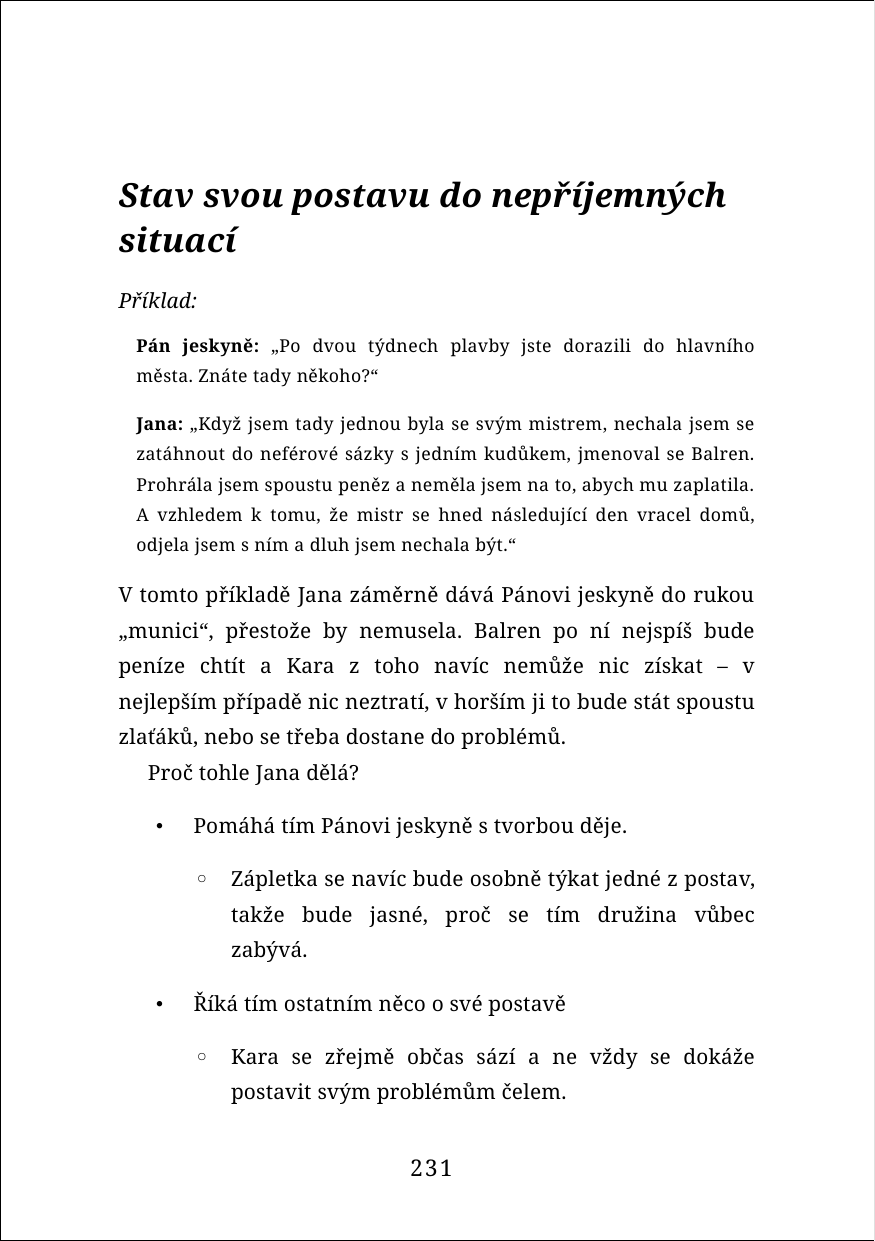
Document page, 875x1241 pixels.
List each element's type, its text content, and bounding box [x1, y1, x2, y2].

subtitle Stav svou postavu do nepříjemných situací [118, 172, 756, 263]
text Pán jeskyně: „Po dvou týdnech plavby jste dorazili do hlavního města. Znáte tady někoho?“ [136, 333, 756, 388]
text V tomto příkladě Jana záměrně dává Pánovi jeskyně do rukou „munici“, přestože by nemusela. Balren po ní nejspíš bude peníze chtít a Kara z toho navíc nemůže nic získat – v nejlepším případě nic neztratí, v horším ji to bude stát spoustu zlaťáků, nebo se třeba dostane do problémů. Proč tohle Jana dělá? [118, 580, 756, 786]
list Pomáhá tím Pánovi jeskyně s tvorbou děje. [156, 811, 756, 840]
list Zápletka se navíc bude osobně týkat jedné z postav, takže bude jasné, proč se tím družina vůbec zabývá. [193, 864, 756, 964]
text Příklad: [118, 286, 756, 315]
list Říká tím ostatním něco o své postavě [156, 989, 756, 1017]
list Kara se zřejmě občas sází a ne vždy se dokáže postavit svým problémům čelem. [193, 1042, 756, 1106]
text Jana: „Když jsem tady jednou byla se svým mistrem, nechala jsem se zatáhnout do neférové sázky s jedním kudůkem, jmenoval se Balren. Prohrála jsem spoustu peněz a neměla jsem na to, abych mu zaplatila. A vzhledem k tomu, že mistr se hned následující den vracel domů, odjela jsem s ním a dluh jsem nechala být.“ [136, 412, 756, 557]
